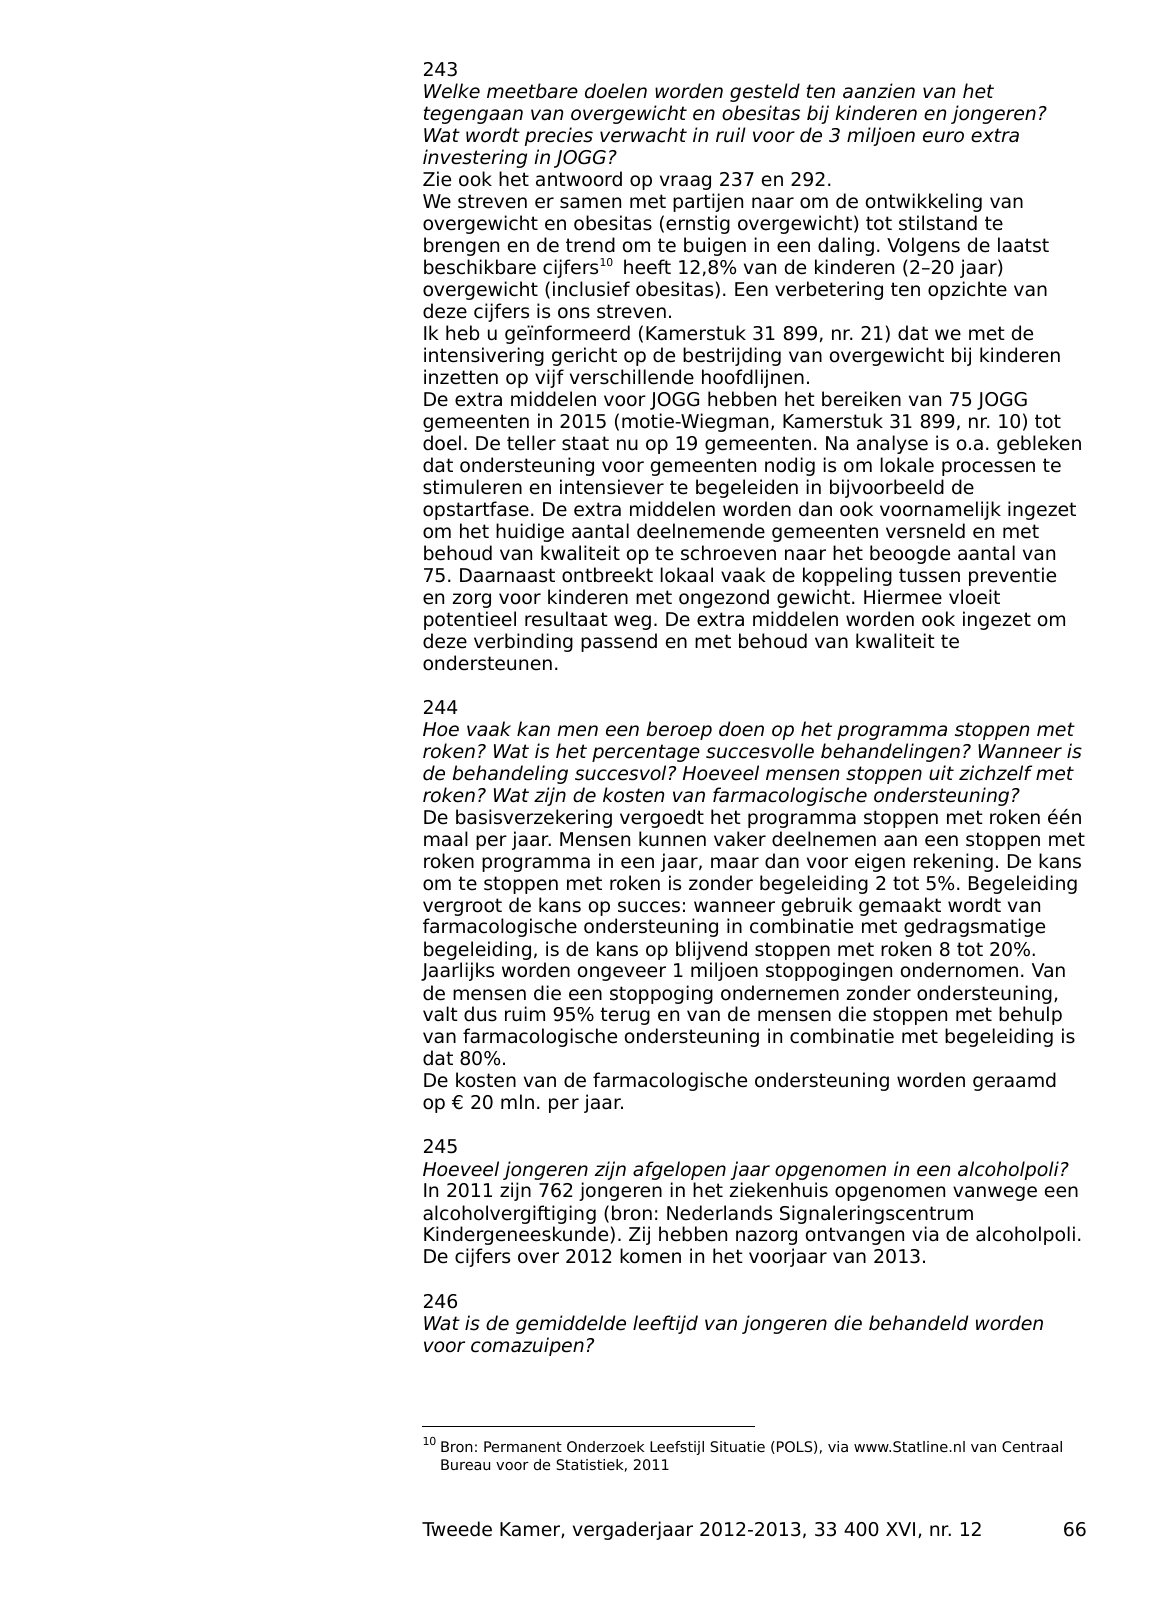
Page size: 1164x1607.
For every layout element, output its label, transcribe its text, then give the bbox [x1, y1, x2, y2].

text De kosten van de farmacologische ondersteuning worden geraamd op € 20 mln. per jaar. [422, 1070, 1087, 1114]
text Welke meetbare doelen worden gesteld ten aanzien van het tegengaan van overgewicht en obesitas bij kinderen en jongeren? Wat wordt precies verwacht in ruil voor de 3 miljoen euro extra investering in JOGG? [422, 81, 1087, 169]
text In 2011 zijn 762 jongeren in het ziekenhuis opgenomen vanwege een alcoholvergiftiging (bron: Nederlands Signaleringscentrum Kindergeneeskunde). Zij hebben nazorg ontvangen via de alcoholpoli. De cijfers over 2012 komen in het voorjaar van 2013. [422, 1180, 1087, 1268]
text 246 [422, 1291, 1087, 1312]
text 245 [422, 1136, 1087, 1158]
text 243 [422, 59, 1087, 81]
text Hoe vaak kan men een beroep doen op het programma stoppen met roken? Wat is het percentage succesvolle behandelingen? Wanneer is de behandeling succesvol? Hoeveel mensen stoppen uit zichzelf met roken? Wat zijn de kosten van farmacologische ondersteuning? [422, 719, 1087, 807]
text Bron: Permanent Onderzoek Leefstijl Situatie (POLS), via www.Statline.nl van Centraal Bureau voor de Statistiek, 2011 [422, 1435, 1087, 1474]
text 244 [422, 697, 1087, 719]
text Ik heb u geïnformeerd (Kamerstuk 31 899, nr. 21) dat we met de intensivering gericht op de bestrijding van overgewicht bij kinderen inzetten op vijf verschillende hoofdlijnen. [422, 323, 1087, 389]
text Wat is de gemiddelde leeftijd van jongeren die behandeld worden voor comazuipen? [422, 1312, 1087, 1356]
text We streven er samen met partijen naar om de ontwikkeling van overgewicht en obesitas (ernstig overgewicht) tot stilstand te brengen en de trend om te buigen in een daling. Volgens de laatst beschikbare cijfers heeft 12,8% van de kinderen (2–20 jaar) overgewicht (inclusief obesitas). Een verbetering ten opzichte van deze cijfers is ons streven. [422, 191, 1087, 323]
text De basisverzekering vergoedt het programma stoppen met roken één maal per jaar. Mensen kunnen vaker deelnemen aan een stoppen met roken programma in een jaar, maar dan voor eigen rekening. De kans om te stoppen met roken is zonder begeleiding 2 tot 5%. Begeleiding vergroot de kans op succes: wanneer gebruik gemaakt wordt van farmacologische ondersteuning in combinatie met gedragsmatige begeleiding, is de kans op blijvend stoppen met roken 8 tot 20%. Jaarlijks worden ongeveer 1 miljoen stoppogingen ondernomen. Van de mensen die een stoppoging ondernemen zonder ondersteuning, valt dus ruim 95% terug en van de mensen die stoppen met behulp van farmacologische ondersteuning in combinatie met begeleiding is dat 80%. [422, 807, 1087, 1070]
text De extra middelen voor JOGG hebben het bereiken van 75 JOGG gemeenten in 2015 (motie-Wiegman, Kamerstuk 31 899, nr. 10) tot doel. De teller staat nu op 19 gemeenten. Na analyse is o.a. gebleken dat ondersteuning voor gemeenten nodig is om lokale processen te stimuleren en intensiever te begeleiden in bijvoorbeeld de opstartfase. De extra middelen worden dan ook voornamelijk ingezet om het huidige aantal deelnemende gemeenten versneld en met behoud van kwaliteit op te schroeven naar het beoogde aantal van 75. Daarnaast ontbreekt lokaal vaak de koppeling tussen preventie en zorg voor kinderen met ongezond gewicht. Hiermee vloeit potentieel resultaat weg. De extra middelen worden ook ingezet om deze verbinding passend en met behoud van kwaliteit te ondersteunen. [422, 389, 1087, 674]
text Hoeveel jongeren zijn afgelopen jaar opgenomen in een alcoholpoli? [422, 1158, 1087, 1180]
text Zie ook het antwoord op vraag 237 en 292. [422, 169, 1087, 191]
